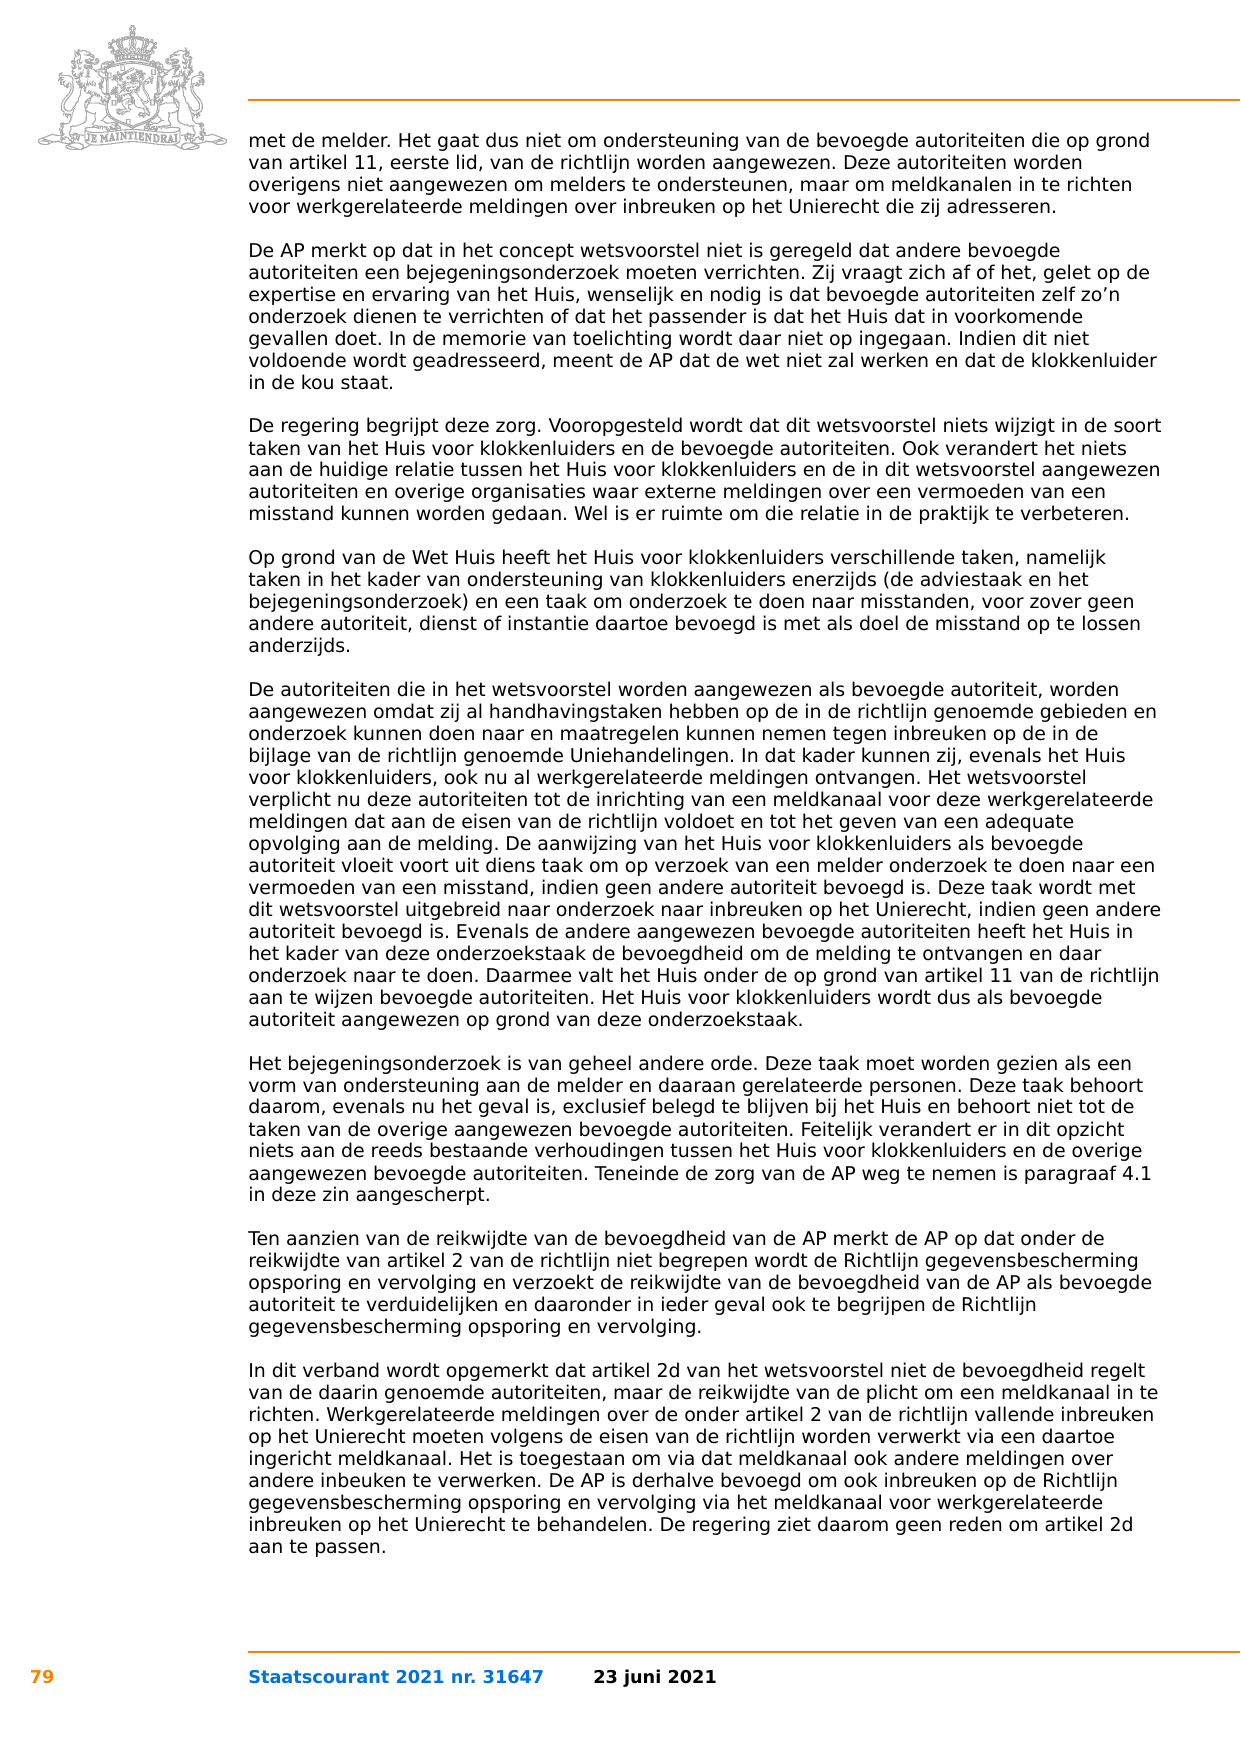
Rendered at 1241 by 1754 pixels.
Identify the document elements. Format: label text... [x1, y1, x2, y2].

text De regering begrijpt deze zorg. Vooropgesteld wordt dat dit wetsvoorstel niets wijzigt in de soort taken van het Huis voor klokkenluiders en de bevoegde autoriteiten. Ook verandert het niets aan de huidige relatie tussen het Huis voor klokkenluiders en de in dit wetsvoorstel aangewezen autoriteiten en overige organisaties waar externe meldingen over een vermoeden van een misstand kunnen worden gedaan. Wel is er ruimte om die relatie in de praktijk te verbeteren. [248, 415, 1163, 525]
text De autoriteiten die in het wetsvoorstel worden aangewezen als bevoegde autoriteit, worden aangewezen omdat zij al handhavingstaken hebben op de in de richtlijn genoemde gebieden en onderzoek kunnen doen naar en maatregelen kunnen nemen tegen inbreuken op de in de bijlage van de richtlijn genoemde Uniehandelingen. In dat kader kunnen zij, evenals het Huis voor klokkenluiders, ook nu al werkgerelateerde meldingen ontvangen. Het wetsvoorstel verplicht nu deze autoriteiten tot de inrichting van een meldkanaal voor deze werkgerelateerde meldingen dat aan de eisen van de richtlijn voldoet en tot het geven van een adequate opvolging aan de melding. De aanwijzing van het Huis voor klokkenluiders als bevoegde autoriteit vloeit voort uit diens taak om op verzoek van een melder onderzoek te doen naar een vermoeden van een misstand, indien geen andere autoriteit bevoegd is. Deze taak wordt met dit wetsvoorstel uitgebreid naar onderzoek naar inbreuken op het Unierecht, indien geen andere autoriteit bevoegd is. Evenals de andere aangewezen bevoegde autoriteiten heeft het Huis in het kader van deze onderzoekstaak de bevoegdheid om de melding te ontvangen en daar onderzoek naar te doen. Daarmee valt het Huis onder de op grond van artikel 11 van de richtlijn aan te wijzen bevoegde autoriteiten. Het Huis voor klokkenluiders wordt dus als bevoegde autoriteit aangewezen op grond van deze onderzoekstaak. [248, 679, 1163, 1031]
text De AP merkt op dat in het concept wetsvoorstel niet is geregeld dat andere bevoegde autoriteiten een bejegeningsonderzoek moeten verrichten. Zij vraagt zich af of het, gelet op de expertise en ervaring van het Huis, wenselijk en nodig is dat bevoegde autoriteiten zelf zo’n onderzoek dienen te verrichten of dat het passender is dat het Huis dat in voorkomende gevallen doet. In de memorie van toelichting wordt daar niet op ingegaan. Indien dit niet voldoende wordt geadresseerd, meent de AP dat de wet niet zal werken en dat de klokkenluider in de kou staat. [248, 240, 1163, 393]
text Op grond van de Wet Huis heeft het Huis voor klokkenluiders verschillende taken, namelijk taken in het kader van ondersteuning van klokkenluiders enerzijds (de adviestaak en het bejegeningsonderzoek) en een taak om onderzoek te doen naar misstanden, voor zover geen andere autoriteit, dienst of instantie daartoe bevoegd is met als doel de misstand op te lossen anderzijds. [248, 547, 1163, 657]
text Het bejegeningsonderzoek is van geheel andere orde. Deze taak moet worden gezien als een vorm van ondersteuning aan de melder en daaraan gerelateerde personen. Deze taak behoort daarom, evenals nu het geval is, exclusief belegd te blijven bij het Huis en behoort niet tot de taken van de overige aangewezen bevoegde autoriteiten. Feitelijk verandert er in dit opzicht niets aan de reeds bestaande verhoudingen tussen het Huis voor klokkenluiders en de overige aangewezen bevoegde autoriteiten. Teneinde de zorg van de AP weg te nemen is paragraaf 4.1 in deze zin aangescherpt. [248, 1052, 1163, 1206]
text met de melder. Het gaat dus niet om ondersteuning van de bevoegde autoriteiten die op grond van artikel 11, eerste lid, van de richtlijn worden aangewezen. Deze autoriteiten worden overigens niet aangewezen om melders te ondersteunen, maar om meldkanalen in te richten voor werkgerelateerde meldingen over inbreuken op het Unierecht die zij adresseren. [248, 130, 1163, 218]
text Ten aanzien van de reikwijdte van de bevoegdheid van de AP merkt de AP op dat onder de reikwijdte van artikel 2 van de richtlijn niet begrepen wordt de Richtlijn gegevensbescherming opsporing en vervolging en verzoekt de reikwijdte van de bevoegdheid van de AP als bevoegde autoriteit te verduidelijken en daaronder in ieder geval ook te begrijpen de Richtlijn gegevensbescherming opsporing en vervolging. [248, 1228, 1163, 1338]
picture [38, 25, 227, 150]
text In dit verband wordt opgemerkt dat artikel 2d van het wetsvoorstel niet de bevoegdheid regelt van de daarin genoemde autoriteiten, maar de reikwijdte van de plicht om een meldkanaal in te richten. Werkgerelateerde meldingen over de onder artikel 2 van de richtlijn vallende inbreuken op het Unierecht moeten volgens de eisen van de richtlijn worden verwerkt via een daartoe ingericht meldkanaal. Het is toegestaan om via dat meldkanaal ook andere meldingen over andere inbeuken te verwerken. De AP is derhalve bevoegd om ook inbreuken op de Richtlijn gegevensbescherming opsporing en vervolging via het meldkanaal voor werkgerelateerde inbreuken op het Unierecht te behandelen. De regering ziet daarom geen reden om artikel 2d aan te passen. [248, 1360, 1163, 1558]
